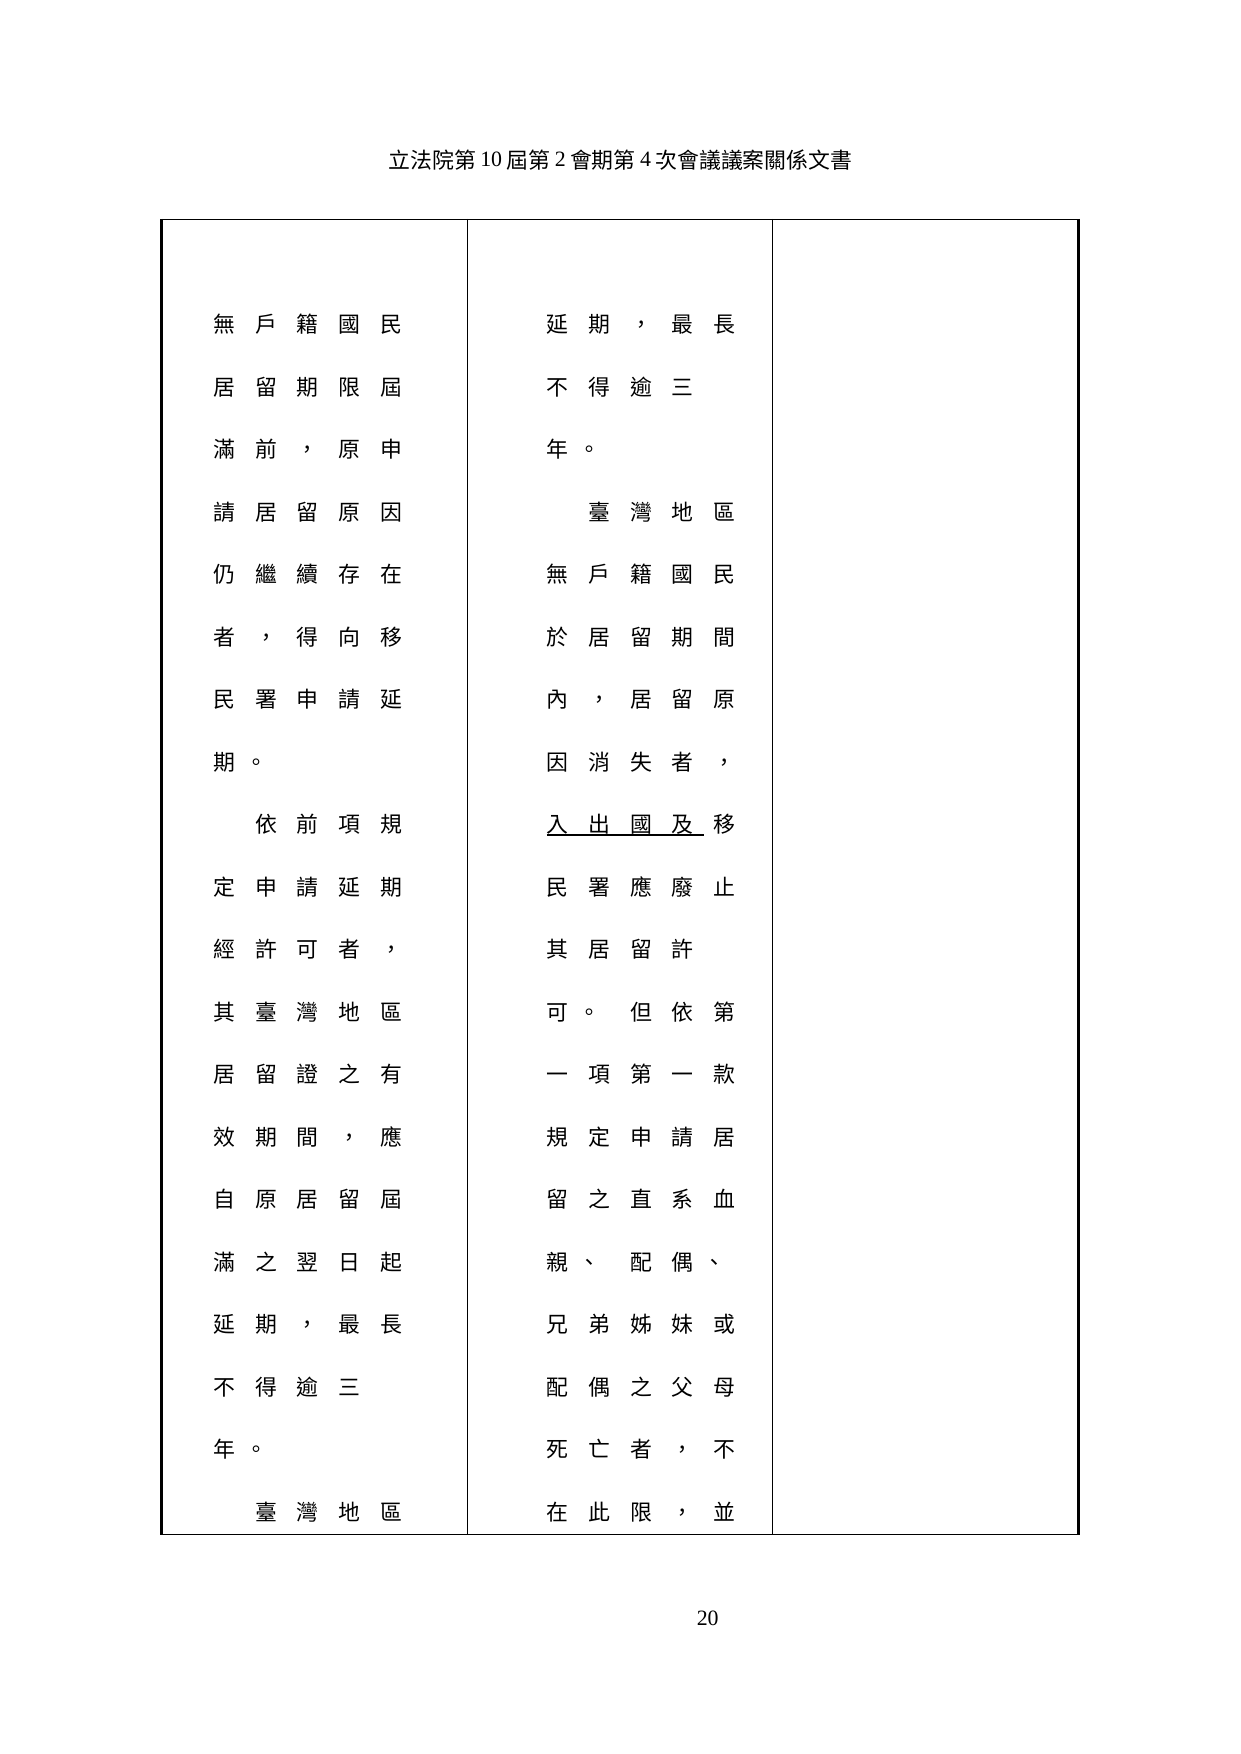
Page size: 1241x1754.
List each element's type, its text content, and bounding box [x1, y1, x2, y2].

table_cell [773, 220, 1077, 1534]
table_cell 無戶籍國民居留期限屆滿前，原申請居留原因仍繼續存在者，得向移民署申請延期。 依前項規定申請延期經許可者，其臺灣地區居留證之有效期間，應自原居留屆滿之翌日起延期，最長不得逾三年。 臺灣地區 [163, 220, 467, 1534]
table_cell 延期，最長不得逾三年。 臺灣地區無戶籍國民於居留期間內，居留原因消失者，入出國及移民署應廢止其居留許可。但依第一項第一款規定申請居留之直系血親、配偶、兄弟姊妹或配偶之父母死亡者，不在此限，並 [468, 220, 772, 1534]
